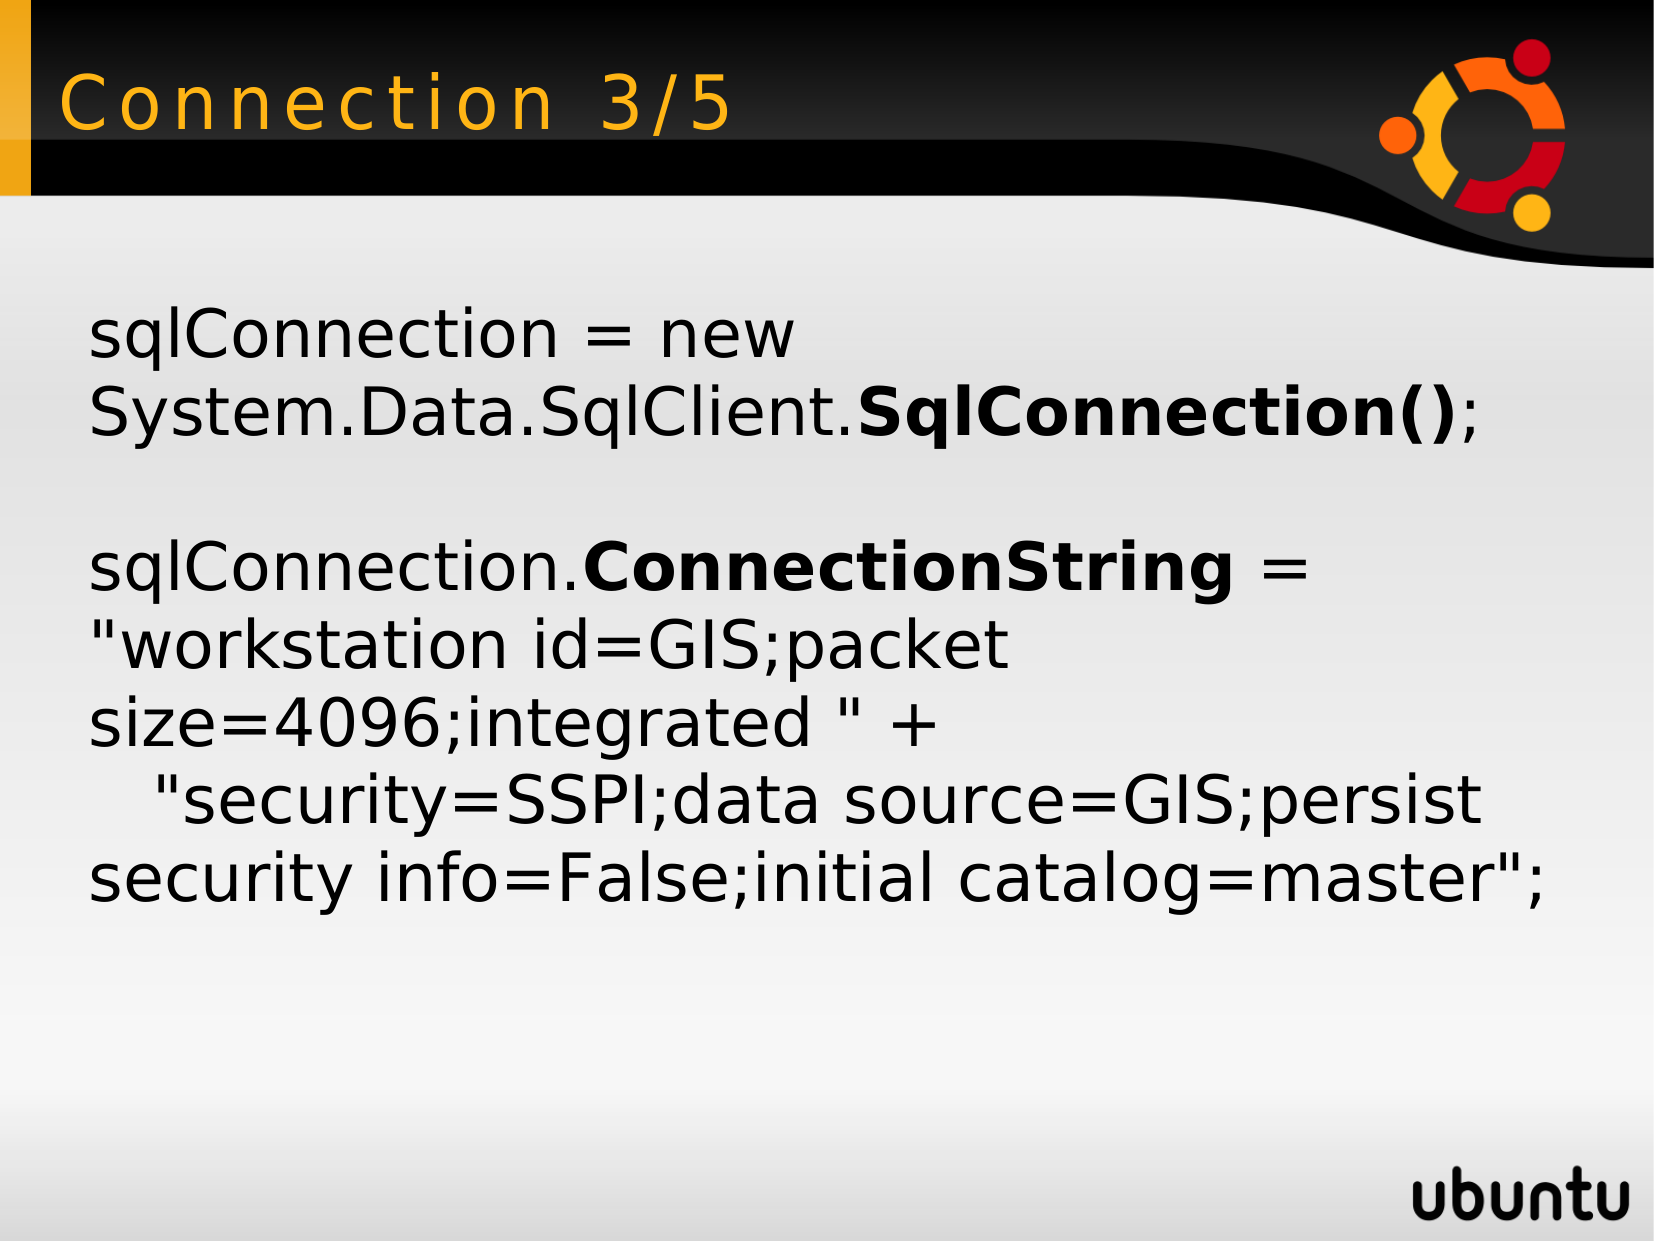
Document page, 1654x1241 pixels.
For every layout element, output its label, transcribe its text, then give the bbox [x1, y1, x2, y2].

picture [0, 0, 1654, 1241]
title Connection 3/5 [59, 36, 1270, 171]
list sqlConnection = new System.Data.SqlClient.SqlConnection(); sqlConnection.ConnectionString = "workstation id=GIS;packet size=4096;integrated " + "security=SSPI;data source=GIS;persist security info=False;initial catalog=master"; [88, 295, 1577, 1114]
